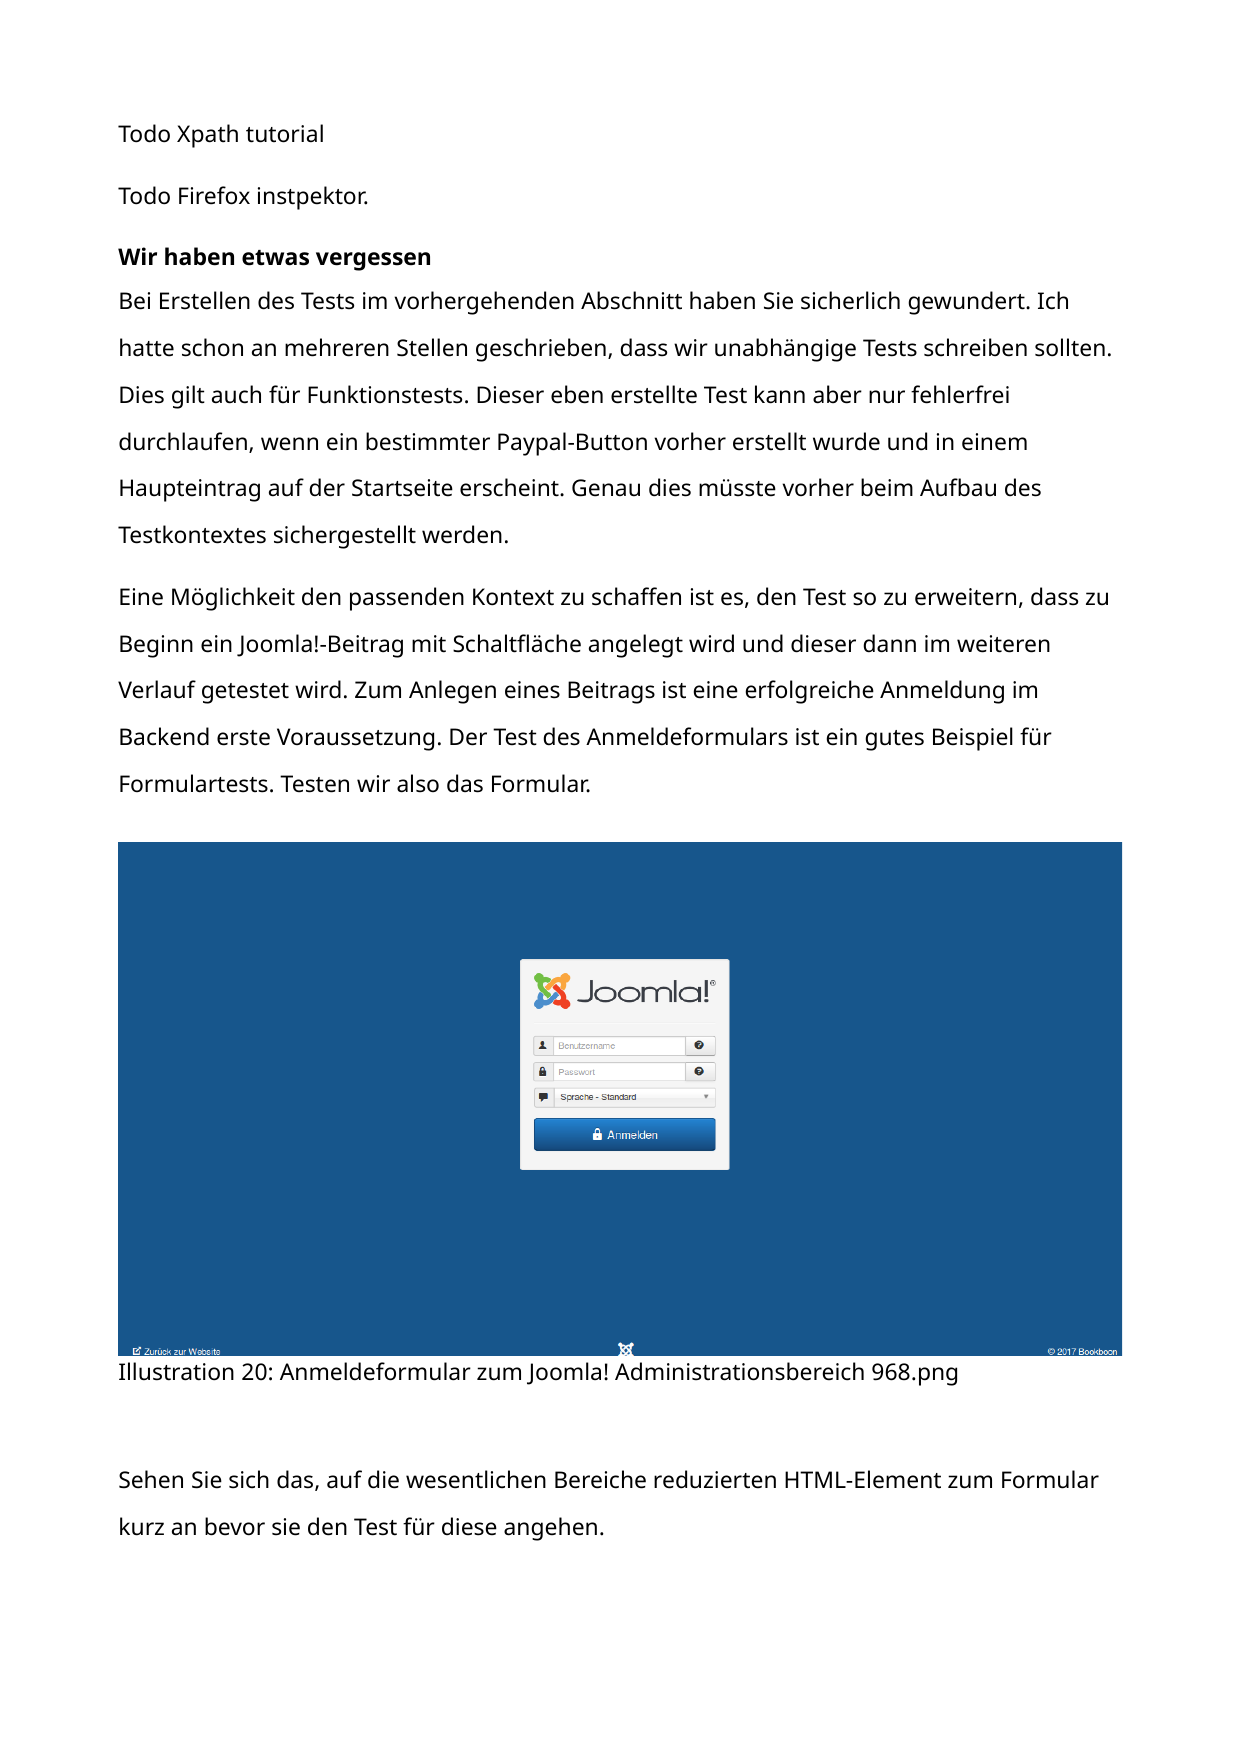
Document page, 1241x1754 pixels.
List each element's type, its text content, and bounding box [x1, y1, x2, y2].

subtitle Wir haben etwas vergessen [118, 241, 1122, 272]
picture [118, 842, 1123, 1356]
text Illustration 20: Anmeldeformular zum Joomla! Administrationsbereich 968.png [118, 1356, 1122, 1387]
text Eine Möglichkeit den passenden Kontext zu schaffen ist es, den Test so zu erweitern, dass zu Beginn ein Joomla!-Beitrag mit Schaltfläche angelegt wird und dieser dann im weiteren Verlauf getestet wird. Zum Anlegen eines Beitrags ist eine erfolgreiche Anmeldung im Backend erste Voraussetzung. Der Test des Anmeldeformulars ist ein gutes Beispiel für Formulartests. Testen wir also das Formular. [118, 581, 1122, 799]
text Bei Erstellen des Tests im vorhergehenden Abschnitt haben Sie sicherlich gewundert. Ich hatte schon an mehreren Stellen geschrieben, dass wir unabhängige Tests schreiben sollten. Dies gilt auch für Funktionstests. Dieser eben erstellte Test kann aber nur fehlerfrei durchlaufen, wenn ein bestimmter Paypal-Button vorher erstellt wurde und in einem Haupteintrag auf der Startseite erscheint. Genau dies müsste vorher beim Aufbau des Testkontextes sichergestellt werden. [118, 285, 1122, 550]
text Sehen Sie sich das, auf die wesentlichen Bereiche reduzierten HTML-Element zum Formular kurz an bevor sie den Test für diese angehen. [118, 1464, 1122, 1542]
text Todo Xpath tutorial [118, 118, 1122, 149]
text Todo Firefox instpektor. [118, 179, 1122, 211]
